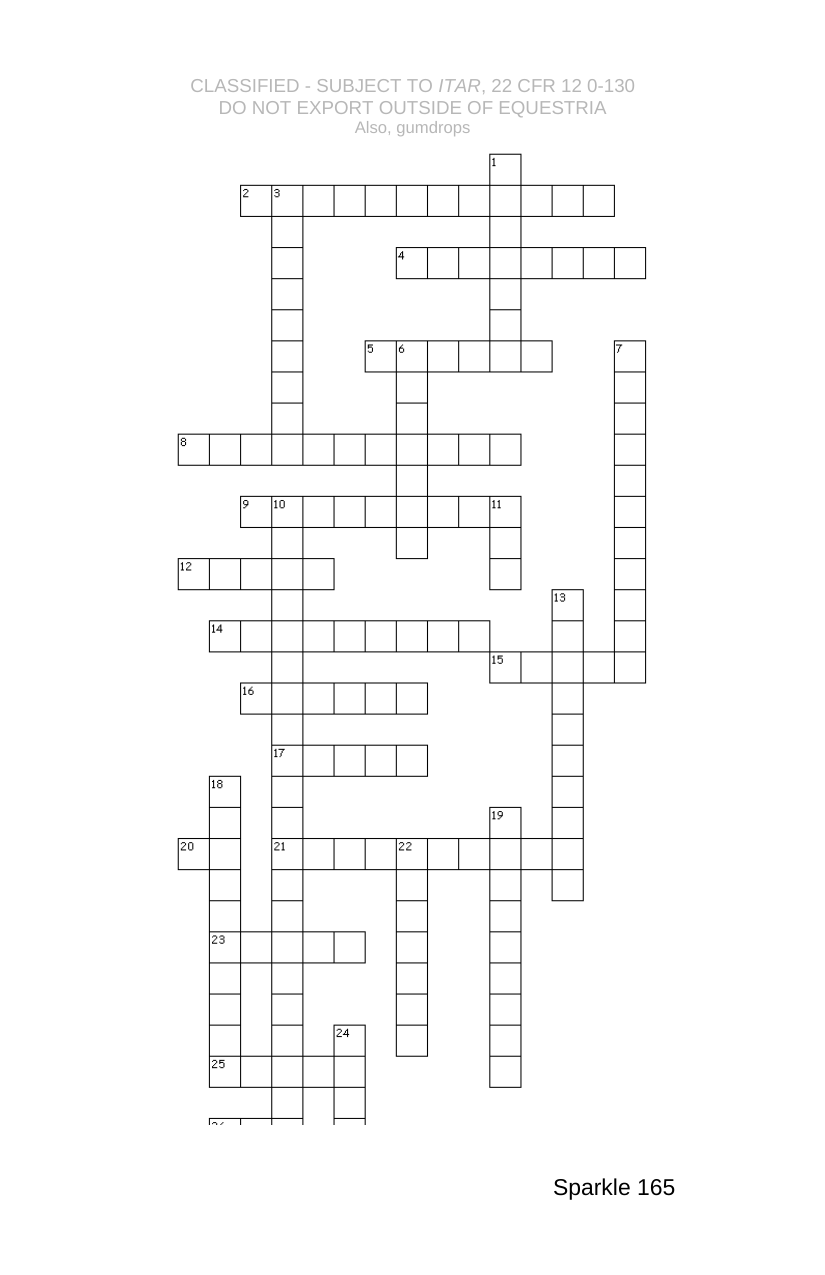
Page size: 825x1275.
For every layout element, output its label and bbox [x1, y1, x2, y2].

picture [173, 150, 652, 1125]
